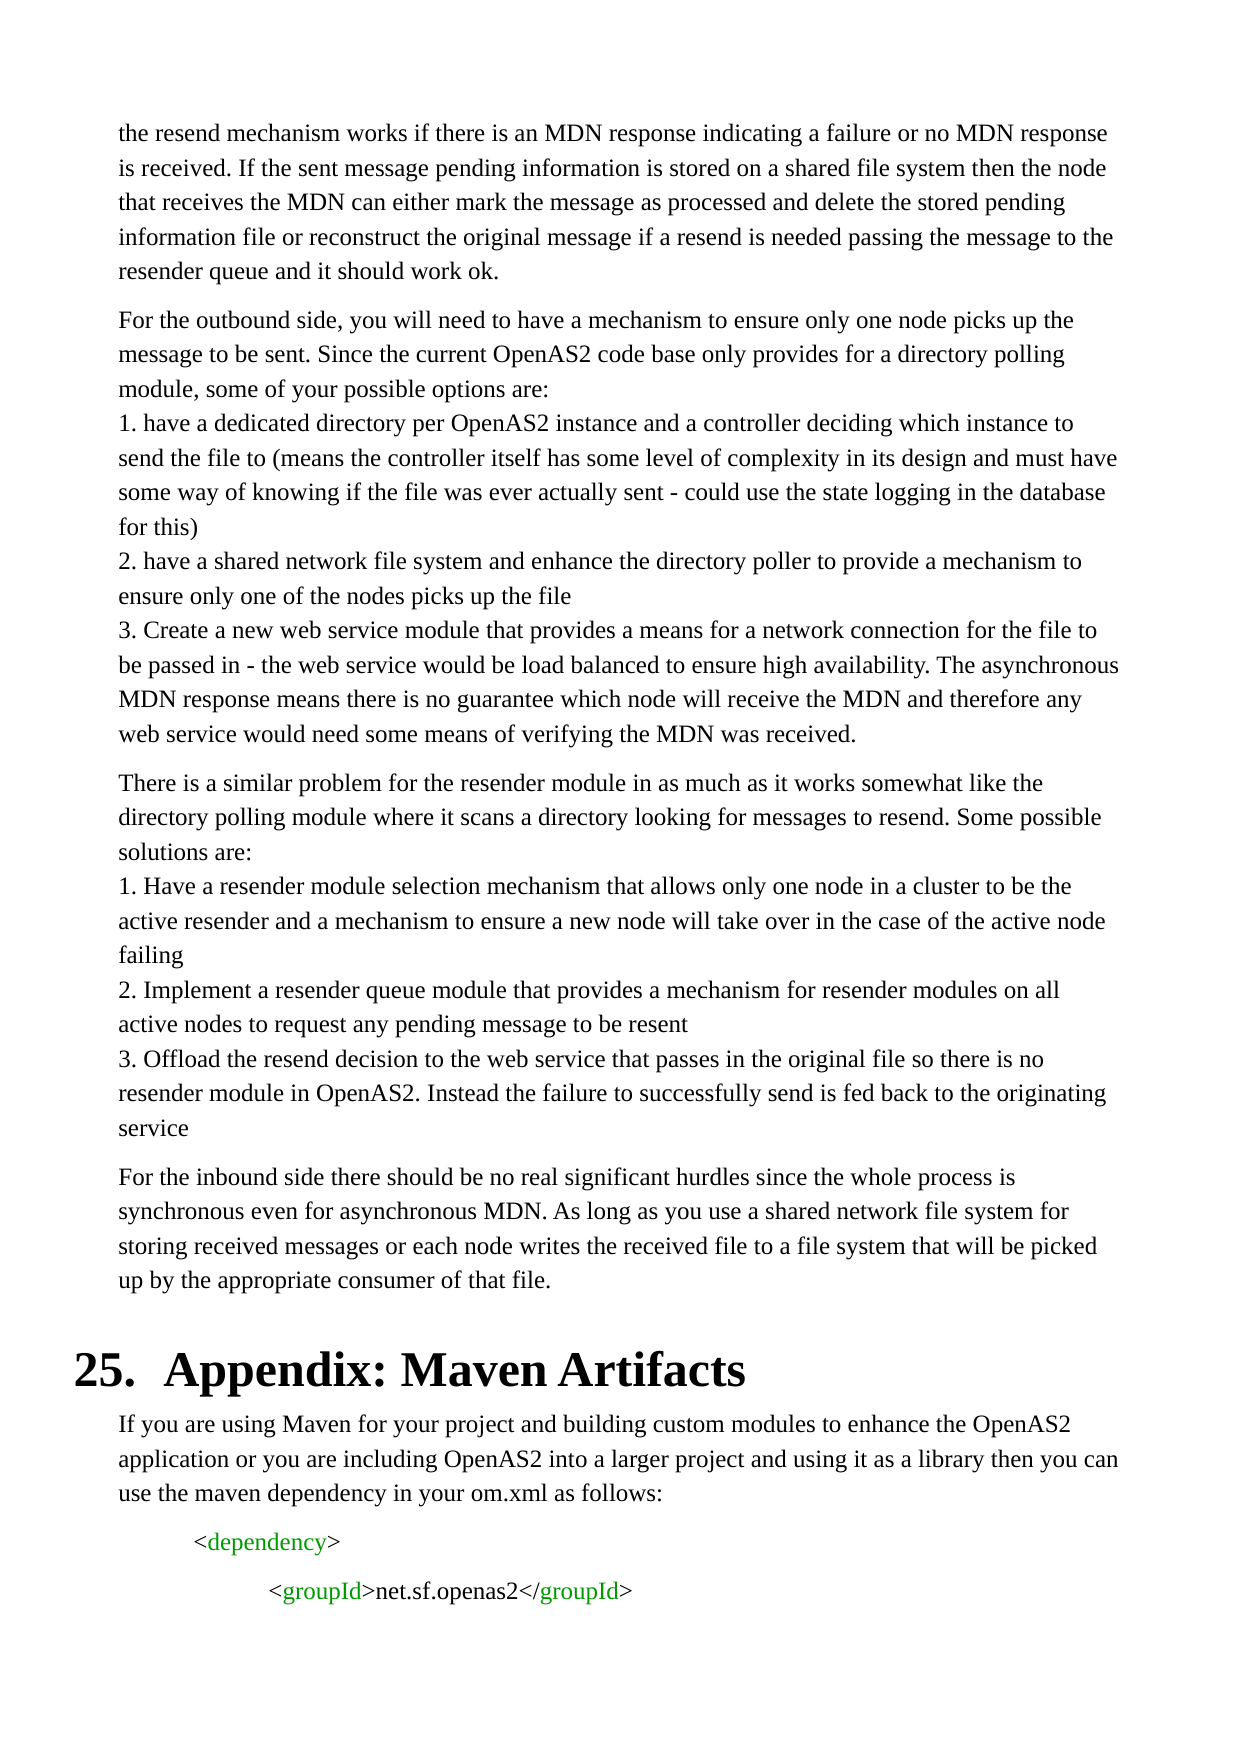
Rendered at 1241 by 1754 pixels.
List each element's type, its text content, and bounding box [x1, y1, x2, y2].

subtitle Appendix: Maven Artifacts [73, 1339, 1122, 1397]
text If you are using Maven for your project and building custom modules to enhance the OpenAS2 application or you are including OpenAS2 into a larger project and using it as a library then you can use the maven dependency in your om.xml as follows: [118, 1409, 1122, 1507]
text For the inbound side there should be no real significant hurdles since the whole process is synchronous even for asynchronous MDN. As long as you use a shared network file system for storing received messages or each node writes the received file to a file system that will be picked up by the appropriate consumer of that file. [118, 1162, 1122, 1294]
text the resend mechanism works if there is an MDN response indicating a failure or no MDN response is received. If the sent message pending information is stored on a shared file system then the node that receives the MDN can either mark the message as processed and delete the stored pending information file or reconstruct the original message if a resend is needed passing the message to the resender queue and it should work ok. [118, 118, 1122, 285]
text <dependency> [193, 1527, 1122, 1556]
text There is a similar problem for the resender module in as much as it works somewhat like the directory polling module where it scans a directory looking for messages to resend. Some possible solutions are: 1. Have a resender module selection mechanism that allows only one node in a cluster to be the active resender and a mechanism to ensure a new node will take over in the case of the active node failing 2. Implement a resender queue module that provides a mechanism for resender modules on all active nodes to request any pending message to be resent 3. Offload the resend decision to the web service that passes in the original file so there is no resender module in OpenAS2. Instead the failure to successfully send is fed back to the originating service [118, 768, 1122, 1141]
text For the outbound side, you will need to have a mechanism to ensure only one node picks up the message to be sent. Since the current OpenAS2 code base only provides for a directory polling module, some of your possible options are: 1. have a dedicated directory per OpenAS2 instance and a controller deciding which instance to send the file to (means the controller itself has some level of complexity in its design and must have some way of knowing if the file was ever actually sent - could use the state logging in the database for this) 2. have a shared network file system and enhance the directory poller to provide a mechanism to ensure only one of the nodes picks up the file 3. Create a new web service module that provides a means for a network connection for the file to be passed in - the web service would be load balanced to ensure high availability. The asynchronous MDN response means there is no guarantee which node will receive the MDN and therefore any web service would need some means of verifying the MDN was received. [118, 305, 1122, 748]
text <groupId>net.sf.openas2</groupId> [193, 1576, 1122, 1605]
